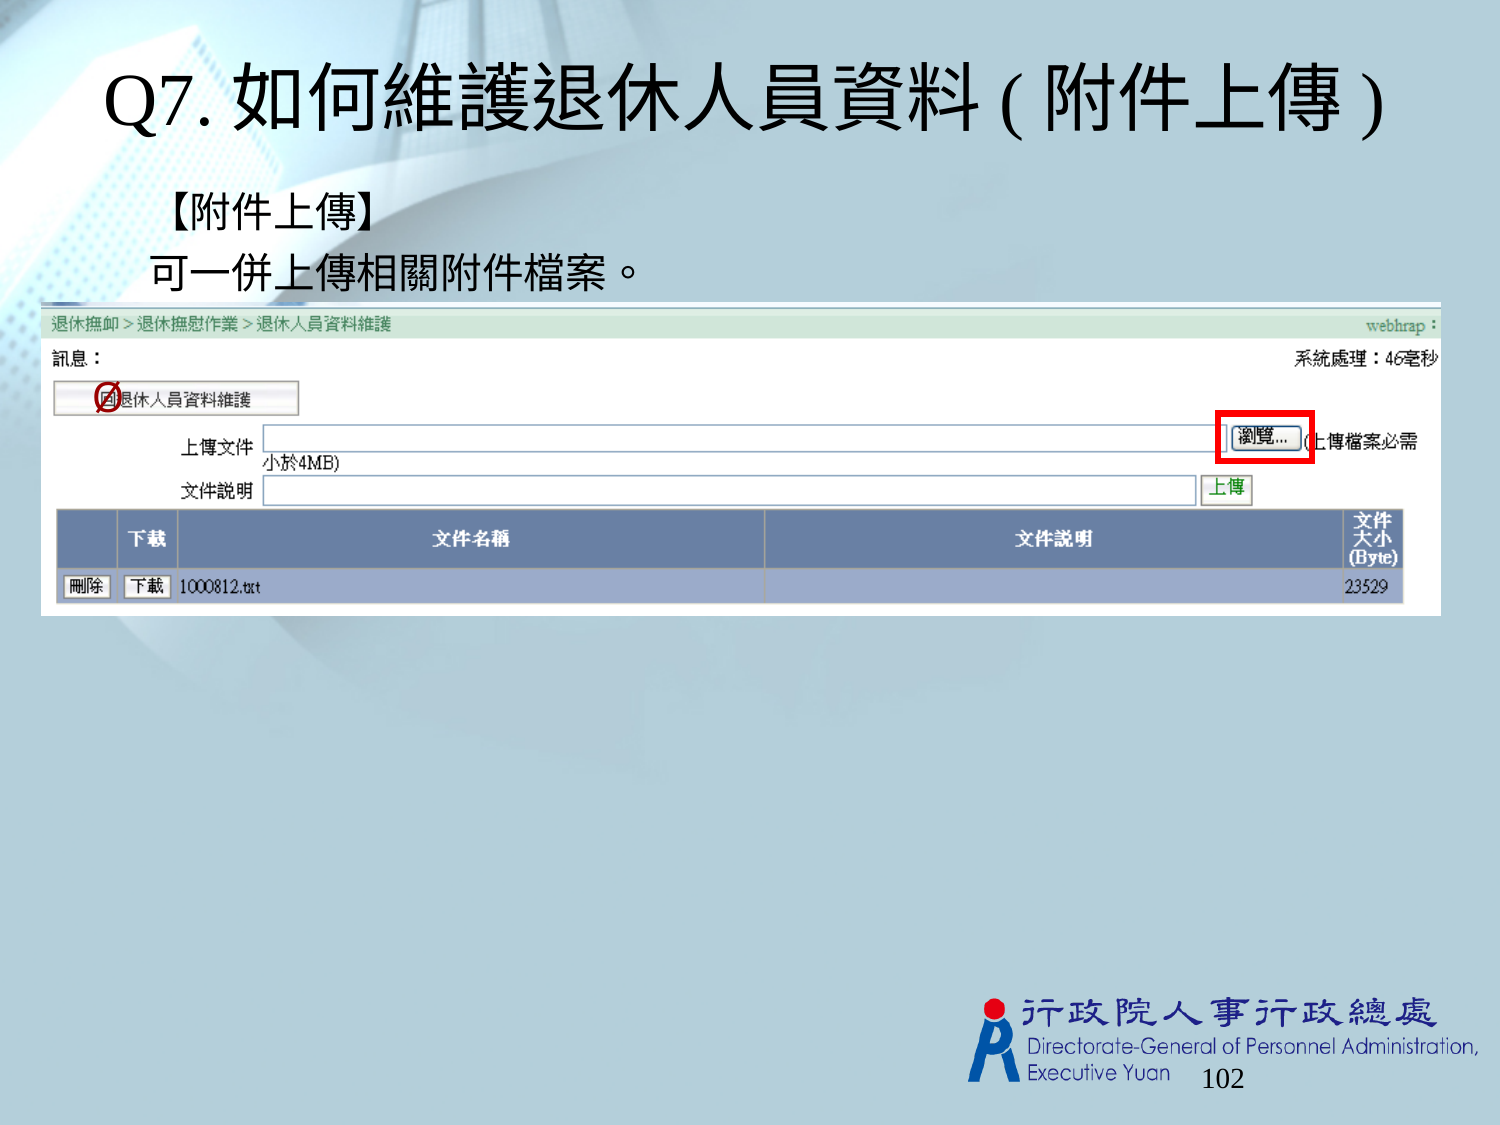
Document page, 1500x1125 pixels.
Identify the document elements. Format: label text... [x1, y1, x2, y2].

title Q7.如何維護退休人員資料(附件上傳) [88, 42, 1447, 138]
picture [41, 302, 76, 616]
list 【附件上傳】 可一併上傳相關附件檔案。 [76, 178, 1352, 854]
picture [1352, 302, 1441, 616]
text_box [1185, 1058, 1499, 1125]
